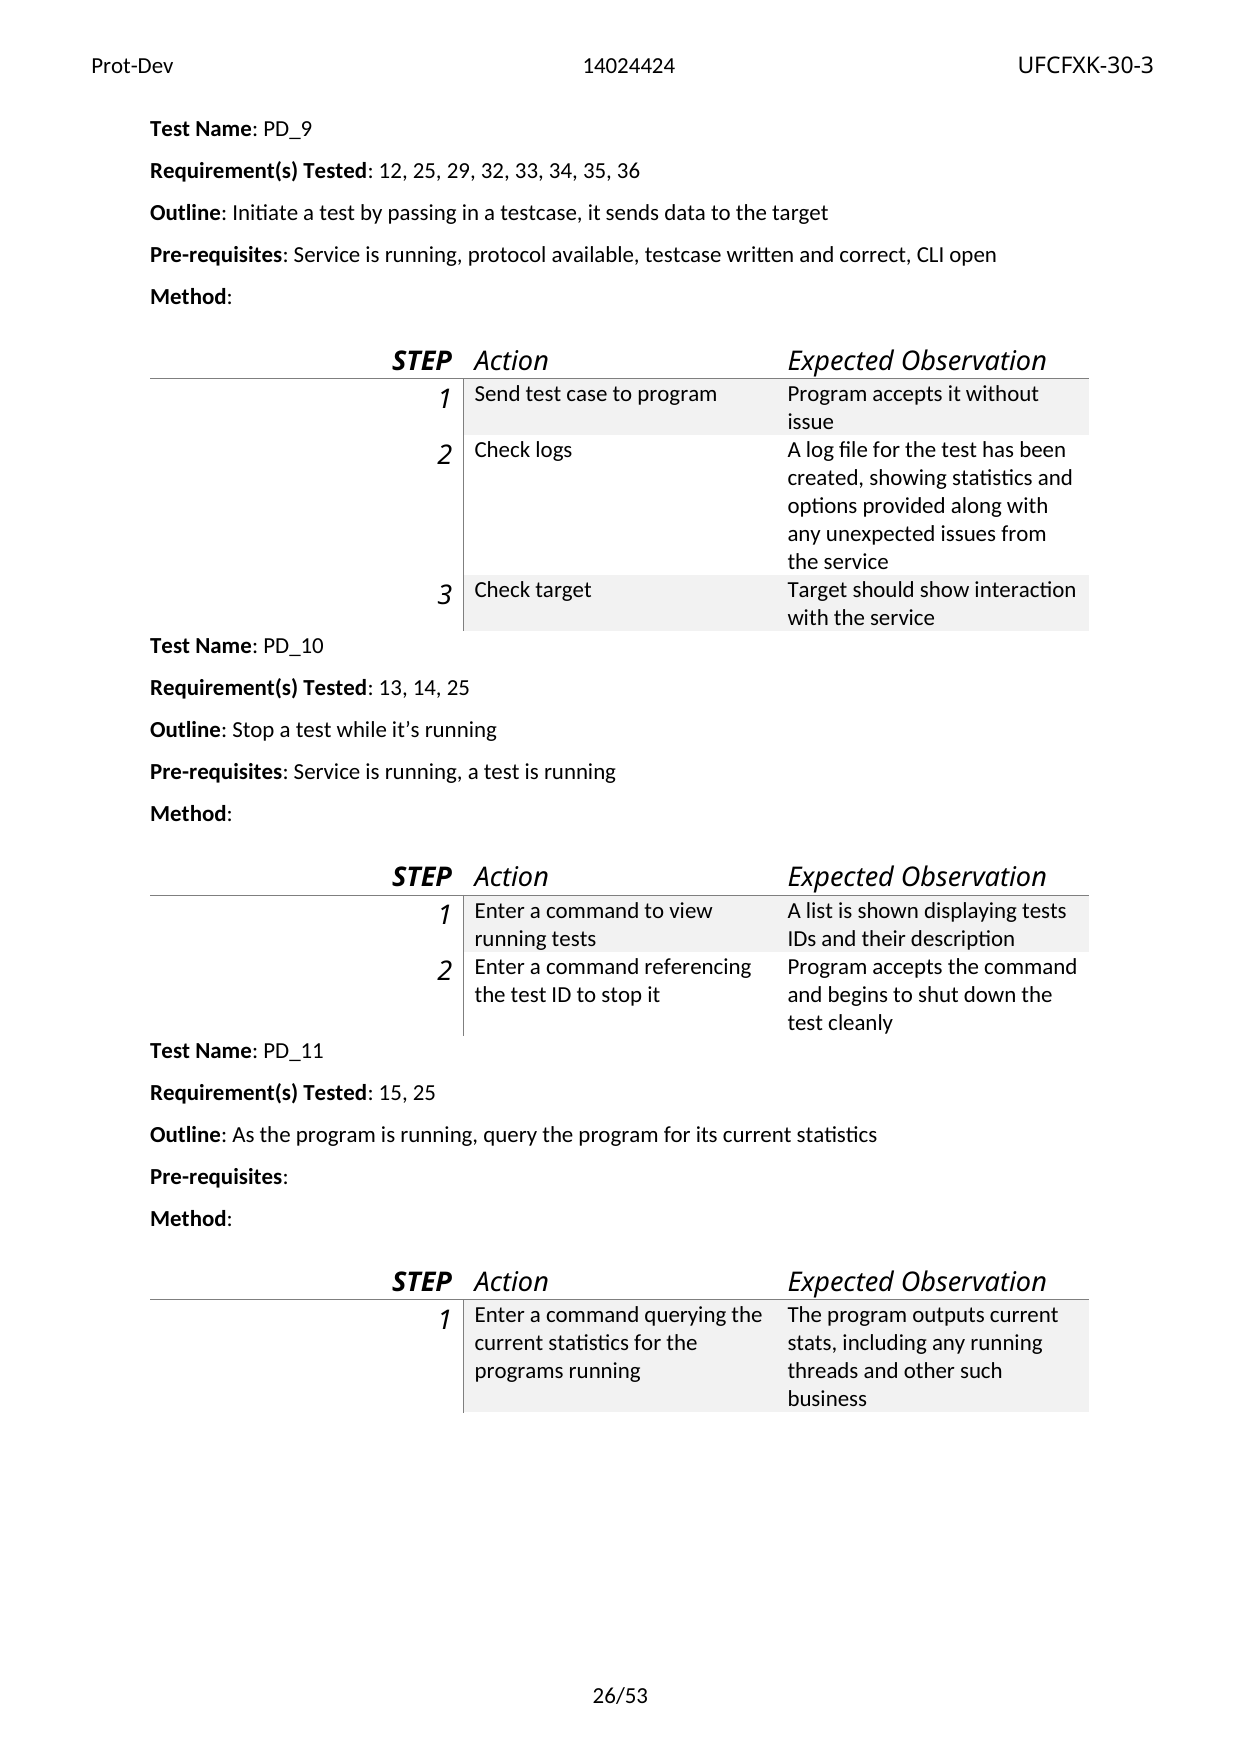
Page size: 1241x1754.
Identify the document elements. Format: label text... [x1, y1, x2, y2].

table_header Action [463, 1263, 776, 1299]
table_header Expected Observation [776, 1263, 1089, 1299]
table_header STEP [150, 858, 463, 895]
table_header Expected Observation [776, 341, 1089, 378]
table_cell A list is shown displaying tests IDs and their description [776, 896, 1089, 952]
table_header Expected Observation [776, 858, 1089, 895]
table_cell 1 [150, 379, 463, 435]
table_cell Target should show interaction with the service [776, 575, 1089, 631]
text Test Name: PD_11 Requirement(s) Tested: 15, 25 Outline: As the program is running, query the program for its current statistics Pre-requisites: Method: [150, 1036, 1090, 1232]
table_cell Enter a command referencing the test ID to stop it [464, 952, 776, 1036]
table_header STEP [150, 1263, 463, 1299]
table_cell A log file for the test has been created, showing statistics and options provided along with any unexpected issues from the service [776, 435, 1089, 575]
table_cell 1 [150, 1300, 463, 1412]
table_cell Enter a command to view running tests [464, 896, 776, 952]
table_header STEP [150, 341, 463, 378]
table_cell Send test case to program [464, 379, 776, 435]
table_cell Enter a command querying the current statistics for the programs running [464, 1300, 776, 1412]
table_cell 1 [150, 896, 463, 952]
table_cell Check logs [464, 435, 776, 575]
table_cell Program accepts it without issue [776, 379, 1089, 435]
text Test Name: PD_9 Requirement(s) Tested: 12, 25, 29, 32, 33, 34, 35, 36 Outline: Initiate a test by passing in a testcase, it sends data to the target Pre-requisites: Service is running, protocol available, testcase written and correct, CLI open Method: [150, 114, 1090, 311]
table_cell Check target [464, 575, 776, 631]
table_cell Program accepts the command and begins to shut down the test cleanly [776, 952, 1089, 1036]
table_cell The program outputs current stats, including any running threads and other such business [776, 1300, 1089, 1412]
text Test Name: PD_10 Requirement(s) Tested: 13, 14, 25 Outline: Stop a test while it’s running Pre-requisites: Service is running, a test is running Method: [150, 631, 1090, 827]
table_cell 3 [150, 575, 463, 631]
table_cell 2 [150, 435, 463, 575]
table_header Action [463, 341, 776, 378]
table_header Action [463, 858, 776, 895]
table_cell 2 [150, 952, 463, 1036]
